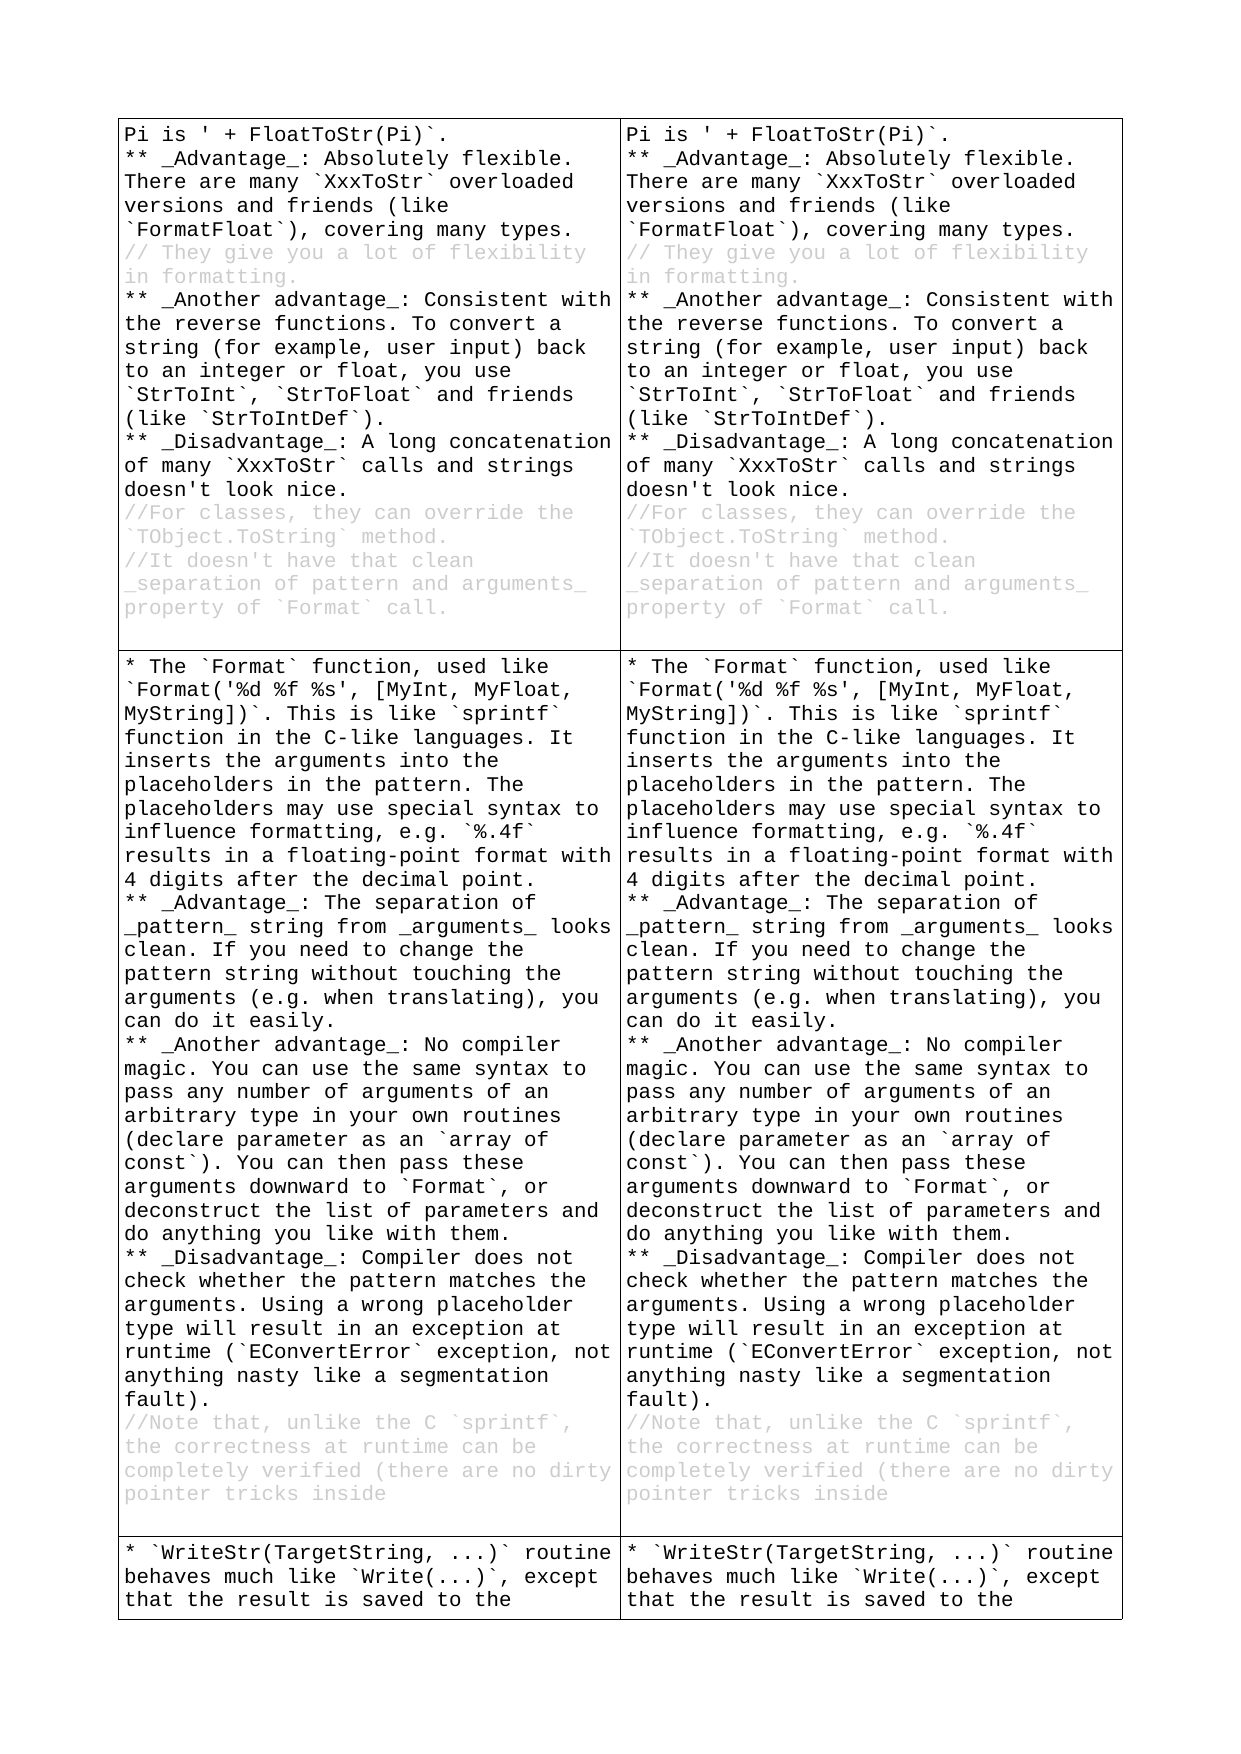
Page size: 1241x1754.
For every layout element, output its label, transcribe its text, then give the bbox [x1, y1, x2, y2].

table_cell * `WriteStr(TargetString, ...)` routine behaves much like `Write(...)`, except that the result is saved to the [119, 1537, 620, 1619]
table_cell * The `Format` function, used like `Format('%d %f %s', [MyInt, MyFloat, MyString])`. This is like `sprintf` function in the C-like languages. It inserts the arguments into the placeholders in the pattern. The placeholders may use special syntax to influence formatting, e.g. `%.4f` results in a floating-point format with 4 digits after the decimal point. ** _Advantage_: The separation of _pattern_ string from _arguments_ looks clean. If you need to change the pattern string without touching the arguments (e.g. when translating), you can do it easily. ** _Another advantage_: No compiler magic. You can use the same syntax to pass any number of arguments of an arbitrary type in your own routines (declare parameter as an `array of const`). You can then pass these arguments downward to `Format`, or deconstruct the list of parameters and do anything you like with them. ** _Disadvantage_: Compiler does not check whether the pattern matches the arguments. Using a wrong placeholder type will result in an exception at runtime (`EConvertError` exception, not anything nasty like a segmentation fault). //Note that, unlike the C `sprintf`, the correctness at runtime can be completely verified (there are no dirty pointer tricks inside [119, 651, 620, 1536]
table_cell Pi is ' + FloatToStr(Pi)`. ** _Advantage_: Absolutely flexible. There are many `XxxToStr` overloaded versions and friends (like `FormatFloat`), covering many types. // They give you a lot of flexibility in formatting. ** _Another advantage_: Consistent with the reverse functions. To convert a string (for example, user input) back to an integer or float, you use `StrToInt`, `StrToFloat` and friends (like `StrToIntDef`). ** _Disadvantage_: A long concatenation of many `XxxToStr` calls and strings doesn't look nice. //For classes, they can override the `TObject.ToString` method. //It doesn't have that clean _separation of pattern and arguments_ property of `Format` call. [621, 119, 1122, 650]
table_cell * The `Format` function, used like `Format('%d %f %s', [MyInt, MyFloat, MyString])`. This is like `sprintf` function in the C-like languages. It inserts the arguments into the placeholders in the pattern. The placeholders may use special syntax to influence formatting, e.g. `%.4f` results in a floating-point format with 4 digits after the decimal point. ** _Advantage_: The separation of _pattern_ string from _arguments_ looks clean. If you need to change the pattern string without touching the arguments (e.g. when translating), you can do it easily. ** _Another advantage_: No compiler magic. You can use the same syntax to pass any number of arguments of an arbitrary type in your own routines (declare parameter as an `array of const`). You can then pass these arguments downward to `Format`, or deconstruct the list of parameters and do anything you like with them. ** _Disadvantage_: Compiler does not check whether the pattern matches the arguments. Using a wrong placeholder type will result in an exception at runtime (`EConvertError` exception, not anything nasty like a segmentation fault). //Note that, unlike the C `sprintf`, the correctness at runtime can be completely verified (there are no dirty pointer tricks inside [621, 651, 1122, 1536]
table_cell Pi is ' + FloatToStr(Pi)`. ** _Advantage_: Absolutely flexible. There are many `XxxToStr` overloaded versions and friends (like `FormatFloat`), covering many types. // They give you a lot of flexibility in formatting. ** _Another advantage_: Consistent with the reverse functions. To convert a string (for example, user input) back to an integer or float, you use `StrToInt`, `StrToFloat` and friends (like `StrToIntDef`). ** _Disadvantage_: A long concatenation of many `XxxToStr` calls and strings doesn't look nice. //For classes, they can override the `TObject.ToString` method. //It doesn't have that clean _separation of pattern and arguments_ property of `Format` call. [119, 119, 620, 650]
table_cell * `WriteStr(TargetString, ...)` routine behaves much like `Write(...)`, except that the result is saved to the [621, 1537, 1122, 1619]
